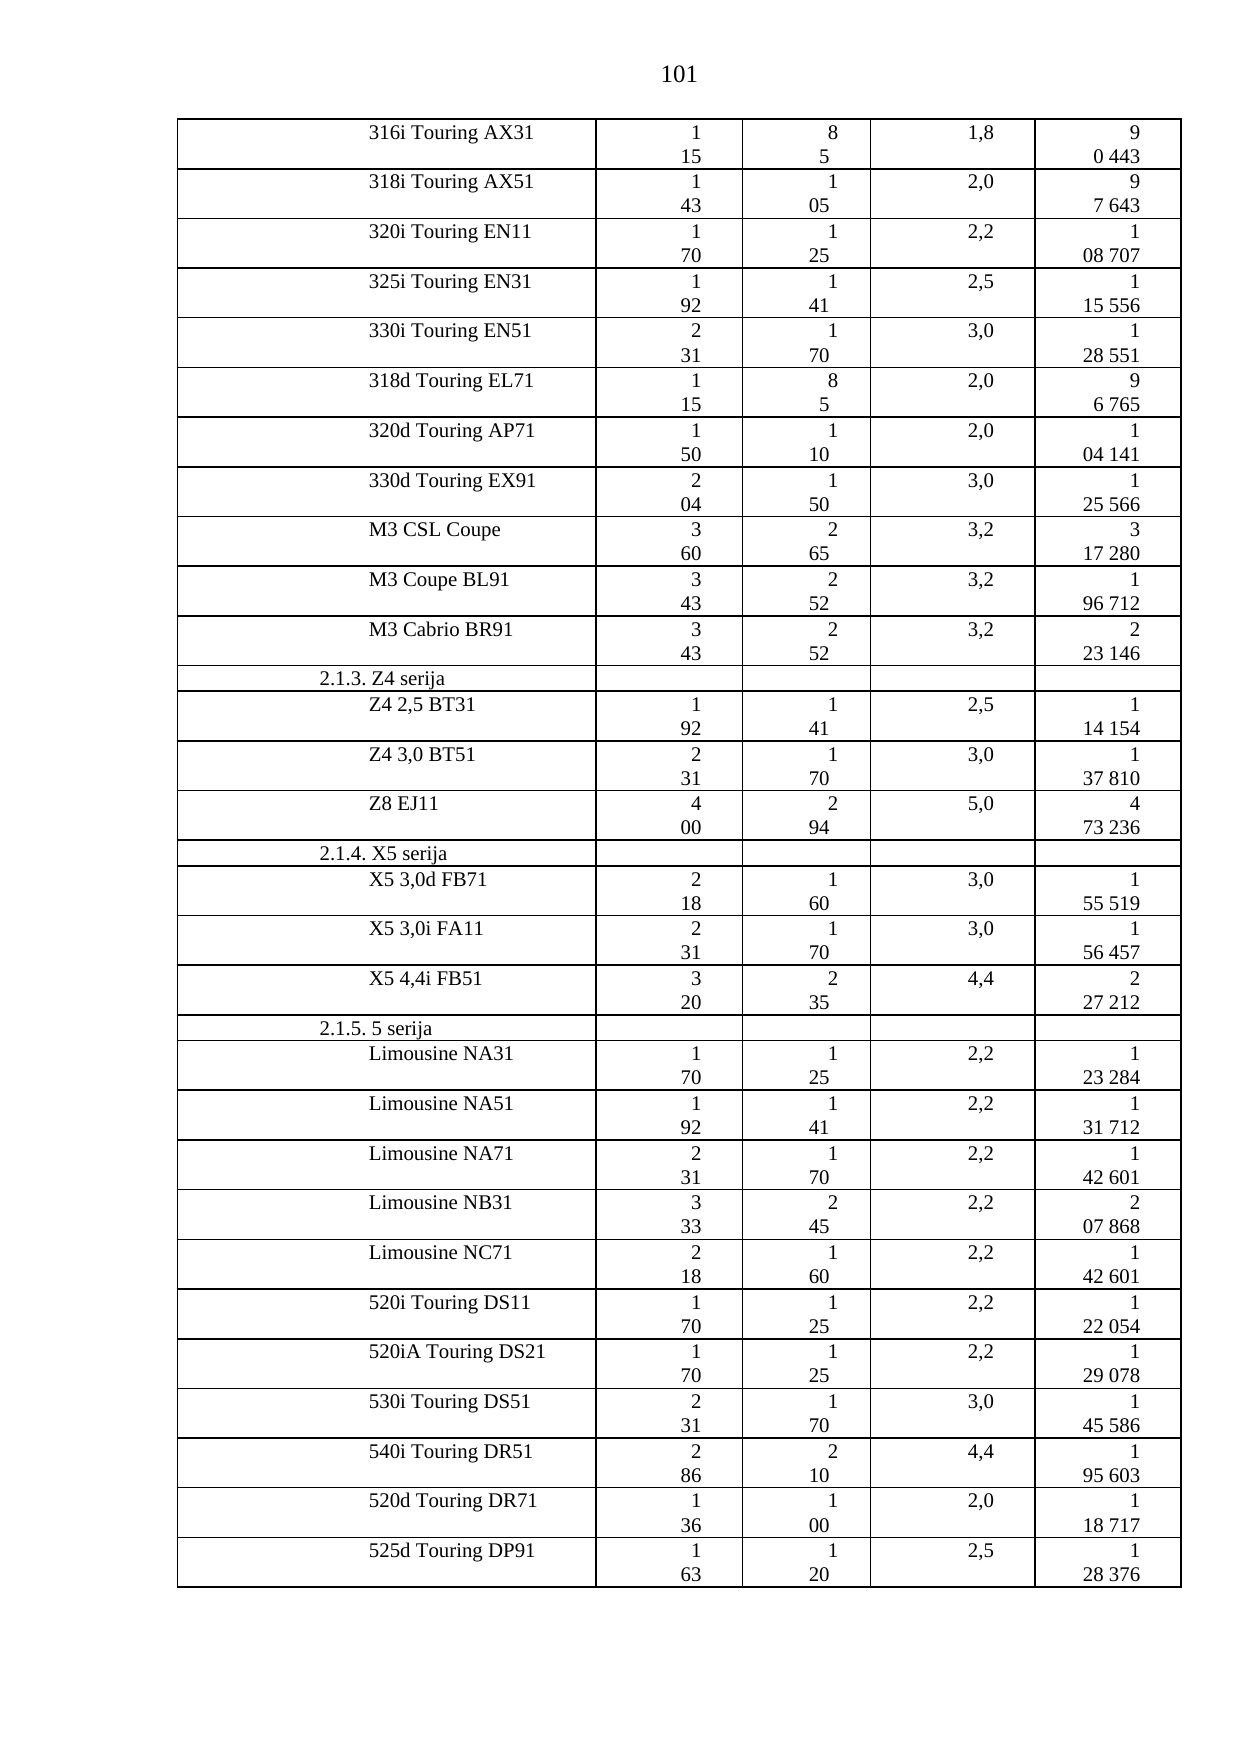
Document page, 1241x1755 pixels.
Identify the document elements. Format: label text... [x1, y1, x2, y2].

table_cell 129 078 [1036, 1340, 1180, 1387]
table_cell 125 [743, 219, 870, 267]
table_cell Z8 EJ11 [178, 791, 595, 839]
table_cell 265 [743, 517, 870, 565]
table_cell 150 [743, 468, 870, 516]
table_cell Limousine NA31 [178, 1041, 595, 1089]
table_cell 4,4 [871, 1439, 1034, 1487]
table_cell 125 [743, 1340, 870, 1387]
table_cell [597, 666, 742, 690]
table_cell 125 566 [1036, 468, 1180, 516]
table_cell 330d Touring EX91 [178, 468, 595, 516]
table_cell 2,0 [871, 418, 1034, 466]
table_cell 160 [743, 1240, 870, 1288]
table_cell 316i Touring AX31 [178, 120, 595, 168]
table_cell 204 [597, 468, 742, 516]
table_cell 5,0 [871, 791, 1034, 839]
table_cell 120 [743, 1538, 870, 1586]
table_cell 2,2 [871, 219, 1034, 267]
table_cell 141 [743, 269, 870, 317]
table_cell 163 [597, 1538, 742, 1586]
table_cell 195 603 [1036, 1439, 1180, 1487]
table_cell 540i Touring DR51 [178, 1439, 595, 1487]
table_cell 170 [743, 1141, 870, 1189]
table_cell M3 CSL Coupe [178, 517, 595, 565]
table_cell 85 [743, 368, 870, 416]
table_cell 196 712 [1036, 567, 1180, 615]
table_cell 231 [597, 1389, 742, 1437]
table_cell 473 236 [1036, 791, 1180, 839]
table_cell 325i Touring EN31 [178, 269, 595, 317]
table_cell 318i Touring AX51 [178, 170, 595, 217]
table_cell 131 712 [1036, 1091, 1180, 1139]
table_cell 318d Touring EL71 [178, 368, 595, 416]
table_cell 218 [597, 1240, 742, 1288]
table_cell 2,0 [871, 368, 1034, 416]
table_cell 245 [743, 1190, 870, 1238]
table_cell 223 146 [1036, 617, 1180, 665]
table_cell Limousine NB31 [178, 1190, 595, 1238]
table_cell 170 [743, 916, 870, 964]
table_cell 218 [597, 867, 742, 915]
table_cell 231 [597, 318, 742, 367]
table_cell 4,4 [871, 966, 1034, 1014]
table_cell 2,5 [871, 269, 1034, 317]
table_cell [871, 666, 1034, 690]
table_cell 294 [743, 791, 870, 839]
table_cell [1036, 666, 1180, 690]
table_cell 192 [597, 692, 742, 740]
table_cell 2,2 [871, 1290, 1034, 1338]
table_cell X5 3,0i FA11 [178, 916, 595, 964]
table_cell 150 [597, 418, 742, 466]
table_cell [743, 841, 870, 865]
table_cell 227 212 [1036, 966, 1180, 1014]
table_cell 170 [597, 1290, 742, 1338]
table_cell 231 [597, 916, 742, 964]
table_cell 2,0 [871, 170, 1034, 217]
table_cell 2,0 [871, 1488, 1034, 1537]
table_cell 231 [597, 742, 742, 790]
table_cell 400 [597, 791, 742, 839]
table_cell 333 [597, 1190, 742, 1238]
table_cell 252 [743, 617, 870, 665]
table_cell 3,0 [871, 318, 1034, 367]
table_cell 520i Touring DS11 [178, 1290, 595, 1338]
table_cell Z4 2,5 BT31 [178, 692, 595, 740]
table_cell 343 [597, 567, 742, 615]
table_cell 530i Touring DS51 [178, 1389, 595, 1437]
table_cell [1036, 1016, 1180, 1040]
table_cell 192 [597, 1091, 742, 1139]
table_cell 143 [597, 170, 742, 217]
table_cell Z4 3,0 BT51 [178, 742, 595, 790]
table_cell 3,0 [871, 1389, 1034, 1437]
table_cell 3,0 [871, 867, 1034, 915]
table_cell X5 4,4i FB51 [178, 966, 595, 1014]
table_cell 145 586 [1036, 1389, 1180, 1437]
table_cell 170 [743, 1389, 870, 1437]
table_cell 137 810 [1036, 742, 1180, 790]
table_cell Limousine NA71 [178, 1141, 595, 1189]
table_cell Limousine NA51 [178, 1091, 595, 1139]
table_cell 142 601 [1036, 1240, 1180, 1288]
table_cell 2,2 [871, 1340, 1034, 1387]
table_cell 155 519 [1036, 867, 1180, 915]
table_cell [871, 841, 1034, 865]
table_cell 2,2 [871, 1240, 1034, 1288]
table_cell X5 3,0d FB71 [178, 867, 595, 915]
table_cell 156 457 [1036, 916, 1180, 964]
table_cell 192 [597, 269, 742, 317]
table_cell 520iA Touring DS21 [178, 1340, 595, 1387]
table_cell 2,2 [871, 1041, 1034, 1089]
table_cell 115 [597, 120, 742, 168]
table_cell 108 707 [1036, 219, 1180, 267]
table_cell 90 443 [1036, 120, 1180, 168]
table_cell 2,5 [871, 692, 1034, 740]
table_cell 125 [743, 1290, 870, 1338]
table_cell 97 643 [1036, 170, 1180, 217]
table_cell 210 [743, 1439, 870, 1487]
table_cell 115 556 [1036, 269, 1180, 317]
table_cell [597, 841, 742, 865]
table_cell 170 [597, 1041, 742, 1089]
table_cell 231 [597, 1141, 742, 1189]
table_cell 125 [743, 1041, 870, 1089]
table_cell M3 Cabrio BR91 [178, 617, 595, 665]
table_cell 114 154 [1036, 692, 1180, 740]
table_cell 320i Touring EN11 [178, 219, 595, 267]
table_cell 2,2 [871, 1091, 1034, 1139]
table_cell 3,0 [871, 916, 1034, 964]
table_cell 128 551 [1036, 318, 1180, 367]
table_cell 170 [597, 1340, 742, 1387]
table_cell 1,8 [871, 120, 1034, 168]
table_cell 286 [597, 1439, 742, 1487]
table_cell 85 [743, 120, 870, 168]
table_cell 330i Touring EN51 [178, 318, 595, 367]
table_cell 118 717 [1036, 1488, 1180, 1537]
table_cell 142 601 [1036, 1141, 1180, 1189]
table_cell 141 [743, 692, 870, 740]
table_cell [1036, 841, 1180, 865]
table_cell 3,2 [871, 617, 1034, 665]
table_cell 520d Touring DR71 [178, 1488, 595, 1537]
table_cell 320d Touring AP71 [178, 418, 595, 466]
table_cell 320 [597, 966, 742, 1014]
table_cell 170 [743, 318, 870, 367]
table_cell [743, 1016, 870, 1040]
table_cell 525d Touring DP91 [178, 1538, 595, 1586]
table_cell 2,5 [871, 1538, 1034, 1586]
table_cell 115 [597, 368, 742, 416]
table_cell 2.1.4. X5 serija [178, 841, 595, 865]
table_cell 100 [743, 1488, 870, 1537]
table_cell [743, 666, 870, 690]
table_cell 3,2 [871, 517, 1034, 565]
table_cell 207 868 [1036, 1190, 1180, 1238]
table_cell 122 054 [1036, 1290, 1180, 1338]
table_cell 2.1.5. 5 serija [178, 1016, 595, 1040]
table_cell [597, 1016, 742, 1040]
table_cell 123 284 [1036, 1041, 1180, 1089]
table_cell 317 280 [1036, 517, 1180, 565]
table_cell 3,0 [871, 468, 1034, 516]
table_cell 128 376 [1036, 1538, 1180, 1586]
table_cell 104 141 [1036, 418, 1180, 466]
table_cell 141 [743, 1091, 870, 1139]
table_cell 160 [743, 867, 870, 915]
table_cell 170 [597, 219, 742, 267]
table_cell 235 [743, 966, 870, 1014]
table_cell 105 [743, 170, 870, 217]
table_cell 170 [743, 742, 870, 790]
table_cell 3,0 [871, 742, 1034, 790]
table_cell 2,2 [871, 1141, 1034, 1189]
table_cell 2,2 [871, 1190, 1034, 1238]
table_cell 136 [597, 1488, 742, 1537]
table_cell 2.1.3. Z4 serija [178, 666, 595, 690]
table_cell 360 [597, 517, 742, 565]
table_cell Limousine NC71 [178, 1240, 595, 1288]
table_cell 343 [597, 617, 742, 665]
table_cell 3,2 [871, 567, 1034, 615]
table_cell 252 [743, 567, 870, 615]
table_cell 110 [743, 418, 870, 466]
table_cell [871, 1016, 1034, 1040]
table_cell M3 Coupe BL91 [178, 567, 595, 615]
table_cell 96 765 [1036, 368, 1180, 416]
